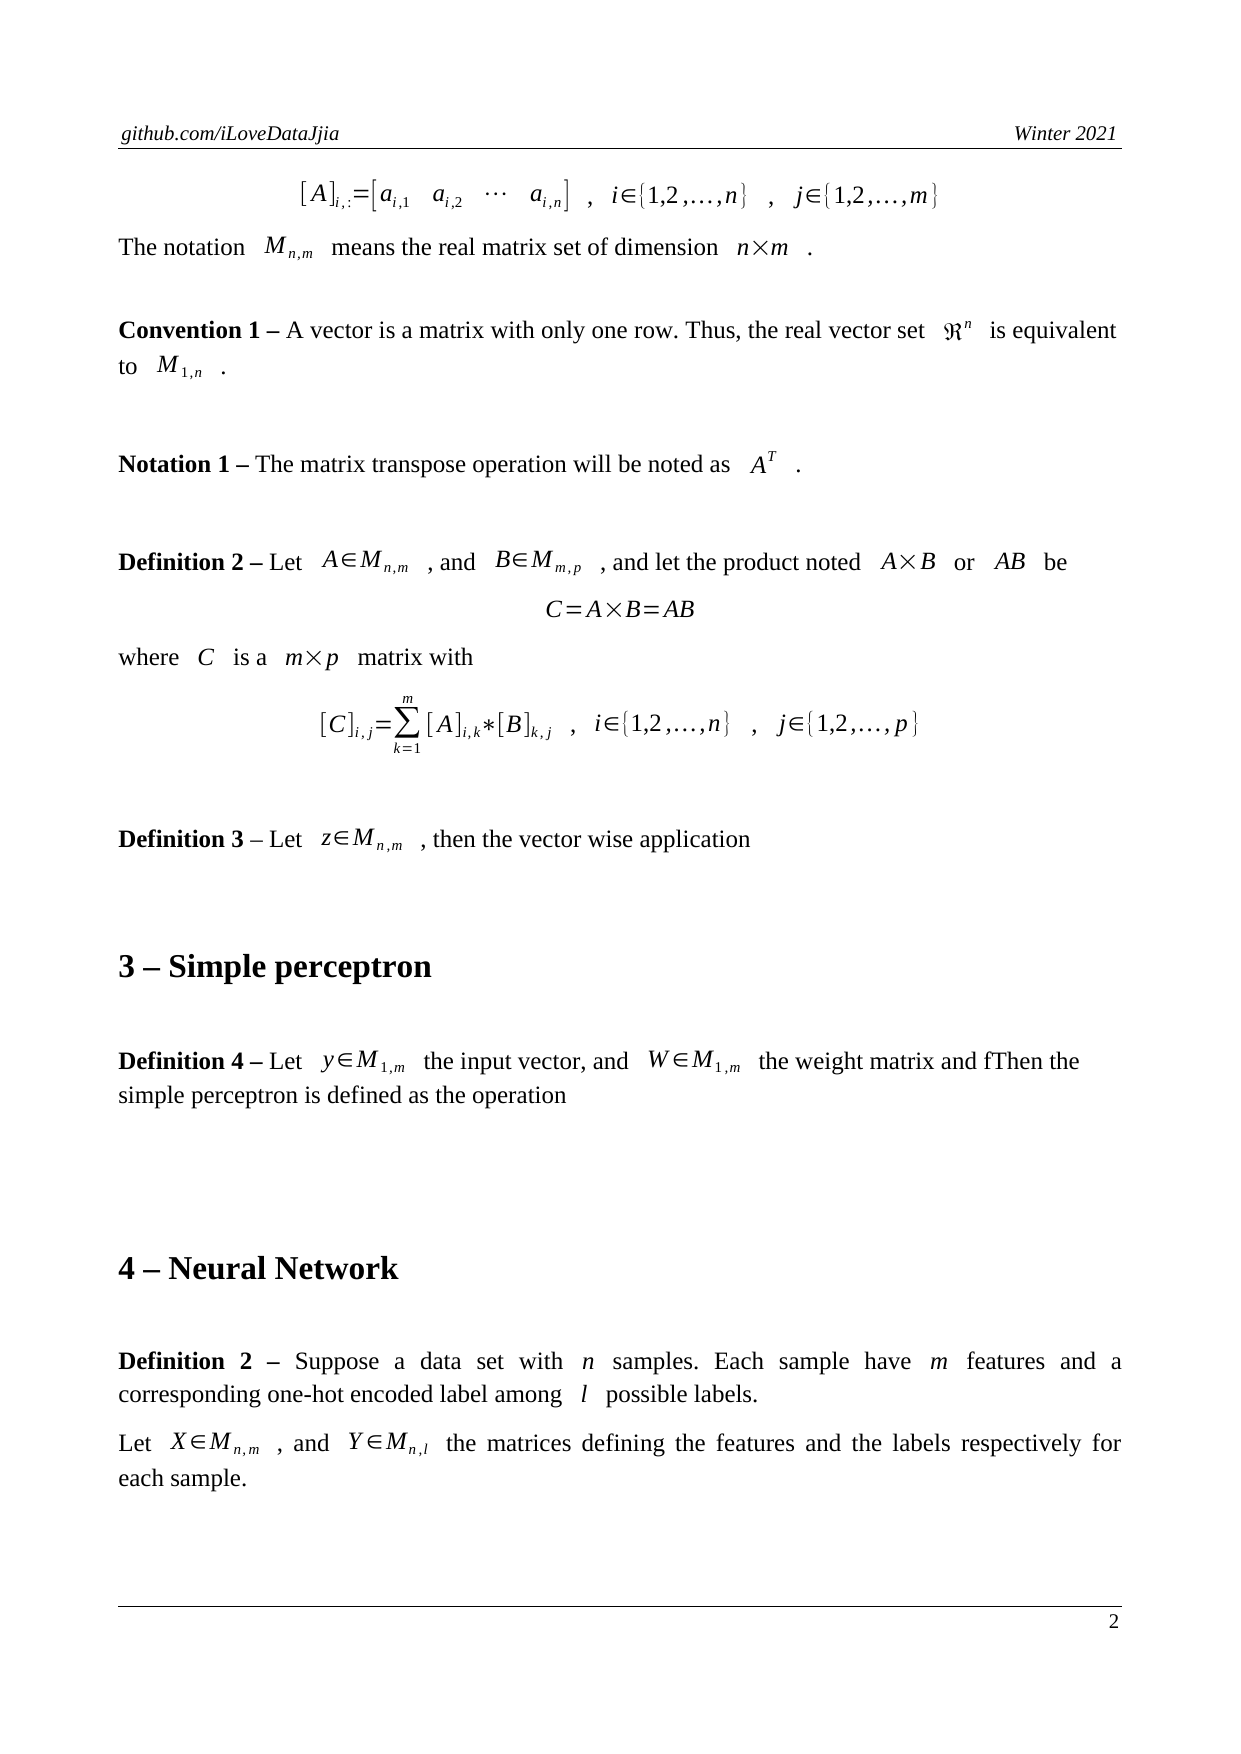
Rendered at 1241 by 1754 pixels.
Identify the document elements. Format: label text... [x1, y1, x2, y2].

text Definition 2 – Suppose a data set withsamples. Each sample havefeatures and a corresponding one-hot encoded label amongpossible labels. [118, 1346, 1122, 1408]
subtitle 4 – Neural Network [118, 1248, 1122, 1286]
text Definition 4 – Letthe input vector, andthe weight matrix and fThen the simple perceptron is defined as the operation [118, 1044, 1122, 1109]
text Convention 1 – A vector is a matrix with only one row. Thus, the real vector setis equivalent to. [118, 314, 1122, 381]
text Notation 1 – The matrix transpose operation will be noted as. [118, 448, 1122, 479]
text ,, [118, 178, 1122, 212]
text Definition 2 – Let, and, and let the product notedorbe [118, 545, 1122, 577]
text Let, andthe matrices defining the features and the labels respectively for each sample. [118, 1427, 1122, 1491]
text Definition 3 – Let, then the vector wise application [118, 823, 1122, 855]
text whereis amatrix with [118, 642, 1122, 671]
text ,, [118, 689, 1122, 757]
subtitle 3 – Simple perceptron [118, 946, 1122, 984]
text The notationmeans the real matrix set of dimension. [118, 231, 1122, 296]
